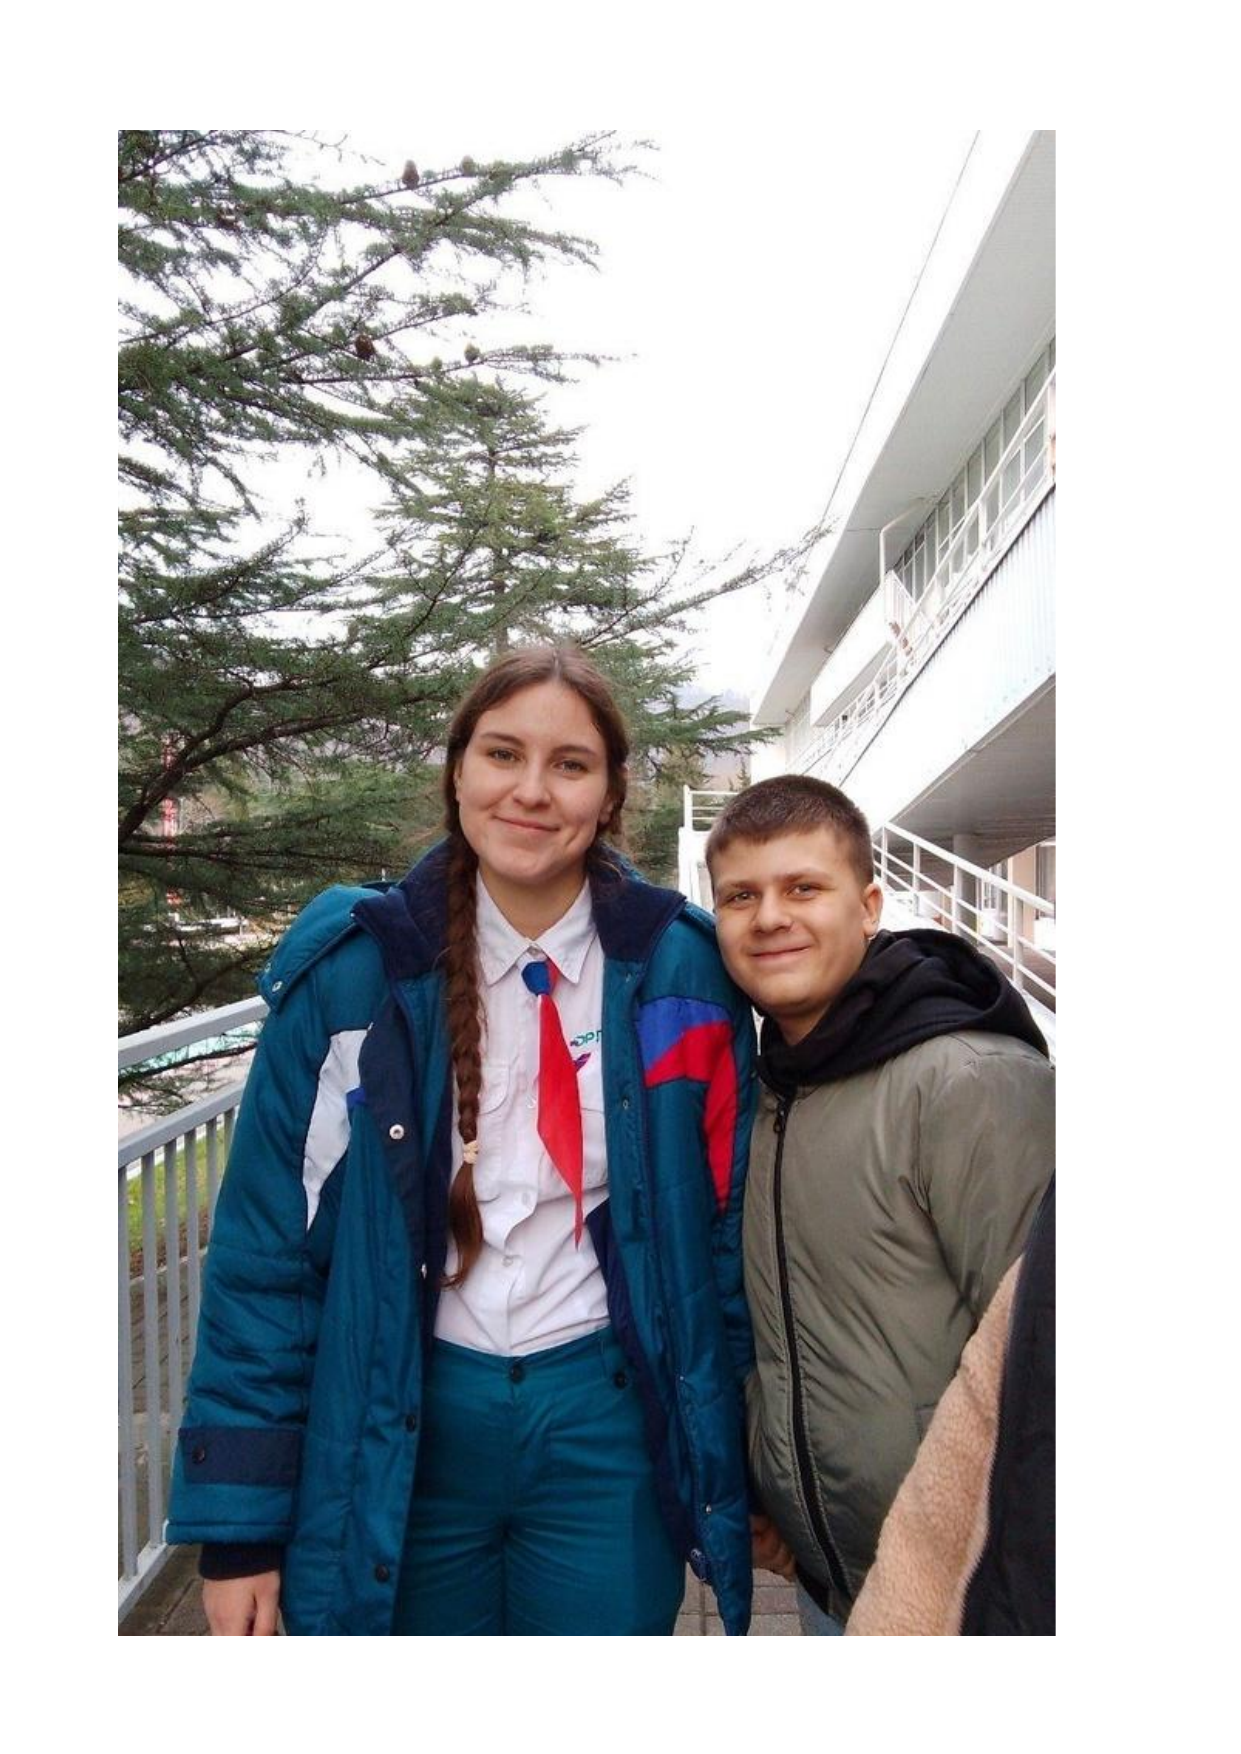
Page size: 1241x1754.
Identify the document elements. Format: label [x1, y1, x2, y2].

picture [579, 1550, 587, 1557]
picture [571, 1510, 606, 1522]
picture [118, 130, 1056, 1636]
